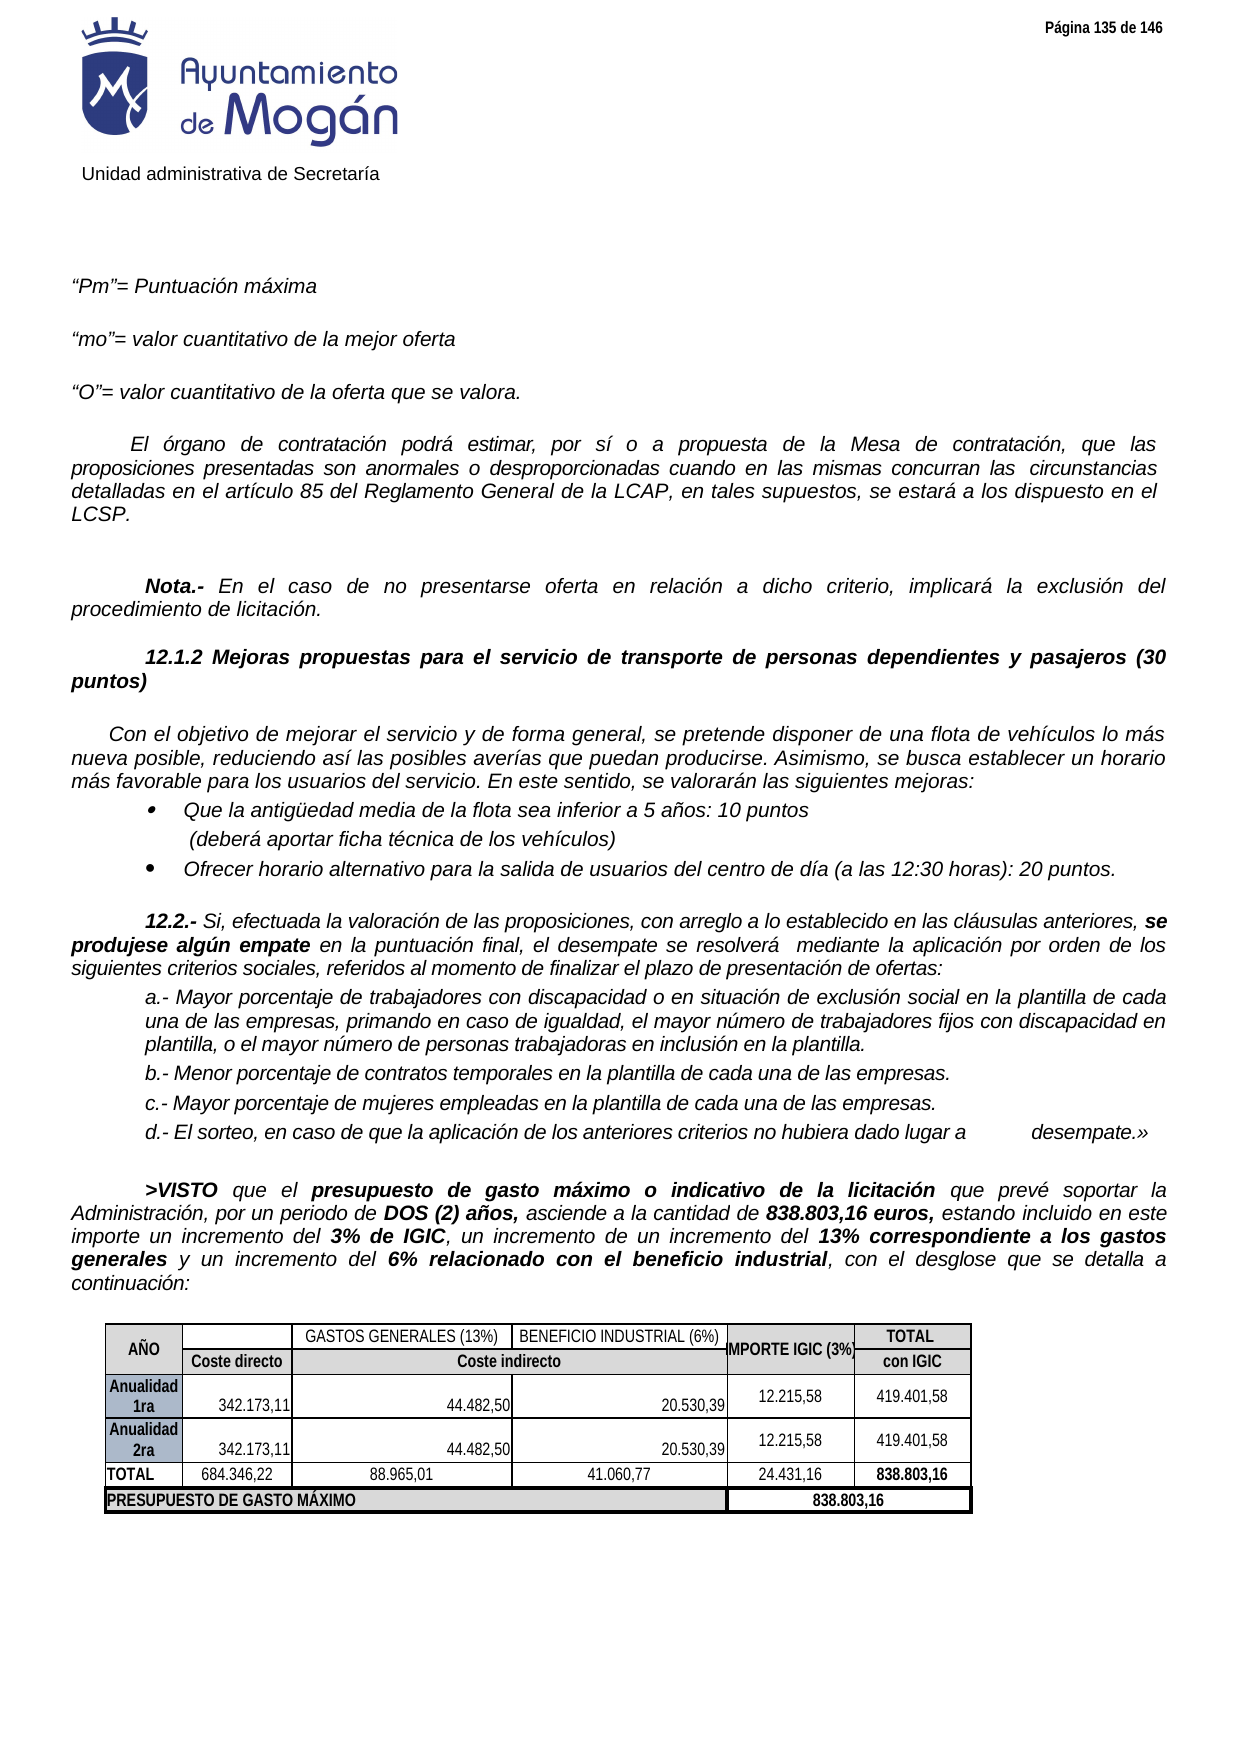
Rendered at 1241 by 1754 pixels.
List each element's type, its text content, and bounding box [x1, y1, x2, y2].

text Con el objetivo de mejorar el servicio y de forma general, se pretende disponer de una flota de vehículos lo más nueva posible, reduciendo así las posibles averías que puedan producirse. Asimismo, se busca establecer un horario más favorable para los usuarios del servicio. En este sentido, se valorarán las siguientes mejoras: [71, 723, 1169, 793]
list Ofrecer horario alternativo para la salida de usuarios del centro de día (a las 12:30 horas): 20 puntos. [146, 857, 1169, 881]
text “O”= valor cuantitativo de la oferta que se valora. [71, 380, 1169, 403]
text a.- Mayor porcentaje de trabajadores con discapacidad o en situación de exclusión social en la plantilla de cada una de las empresas, primando en caso de igualdad, el mayor número de trabajadores fijos con discapacidad en plantilla, o el mayor número de personas trabajadoras en inclusión en la plantilla. [145, 986, 1169, 1056]
text 12.1.2 Mejoras propuestas para el servicio de transporte de personas dependientes y pasajeros (30 puntos) [71, 645, 1169, 693]
list Que la antigüedad media de la flota sea inferior a 5 años: 10 puntos [146, 799, 1169, 822]
list (deberá aportar ficha técnica de los vehículos) [146, 828, 1169, 851]
picture [81, 17, 398, 153]
text “mo”= valor cuantitativo de la mejor oferta [71, 328, 1169, 351]
text 12.2.- Si, efectuada la valoración de las proposiciones, con arreglo a lo establecido en las cláusulas anteriores, se produjese algún empate en la puntuación final, el desempate se resolverá mediante la aplicación por orden de los siguientes criterios sociales, referidos al momento de finalizar el plazo de presentación de ofertas: [71, 910, 1169, 980]
text El órgano de contratación podrá estimar, por sí o a propuesta de la Mesa de contratación, que las proposiciones presentadas son anormales o desproporcionadas cuando en las mismas concurran las circunstancias detalladas en el artículo 85 del Reglamento General de la LCAP, en tales supuestos, se estará a los dispuesto en el LCSP. [71, 433, 1158, 526]
text c.- Mayor porcentaje de mujeres empleadas en la plantilla de cada una de las empresas. [145, 1091, 1169, 1114]
text >VISTO que el presupuesto de gasto máximo o indicativo de la licitación que prevé soportar la Administración, por un periodo de DOS (2) años, asciende a la cantidad de 838.803,16 euros, estando incluido en este importe un incremento del 3% de IGIC, un incremento de un incremento del 13% correspondiente a los gastos generales y un incremento del 6% relacionado con el beneficio industrial, con el desglose que se detalla a continuación: [71, 1178, 1169, 1294]
text b.- Menor porcentaje de contratos temporales en la plantilla de cada una de las empresas. [145, 1062, 1169, 1085]
text “Pm”= Puntuación máxima [71, 275, 1169, 298]
text d.- El sorteo, en caso de que la aplicación de los anteriores criterios no hubiera dado lugar a desempate.» [71, 1121, 1169, 1144]
text Nota.- En el caso de no presentarse oferta en relación a dicho criterio, implicará la exclusión del procedimiento de licitación. [71, 575, 1169, 621]
